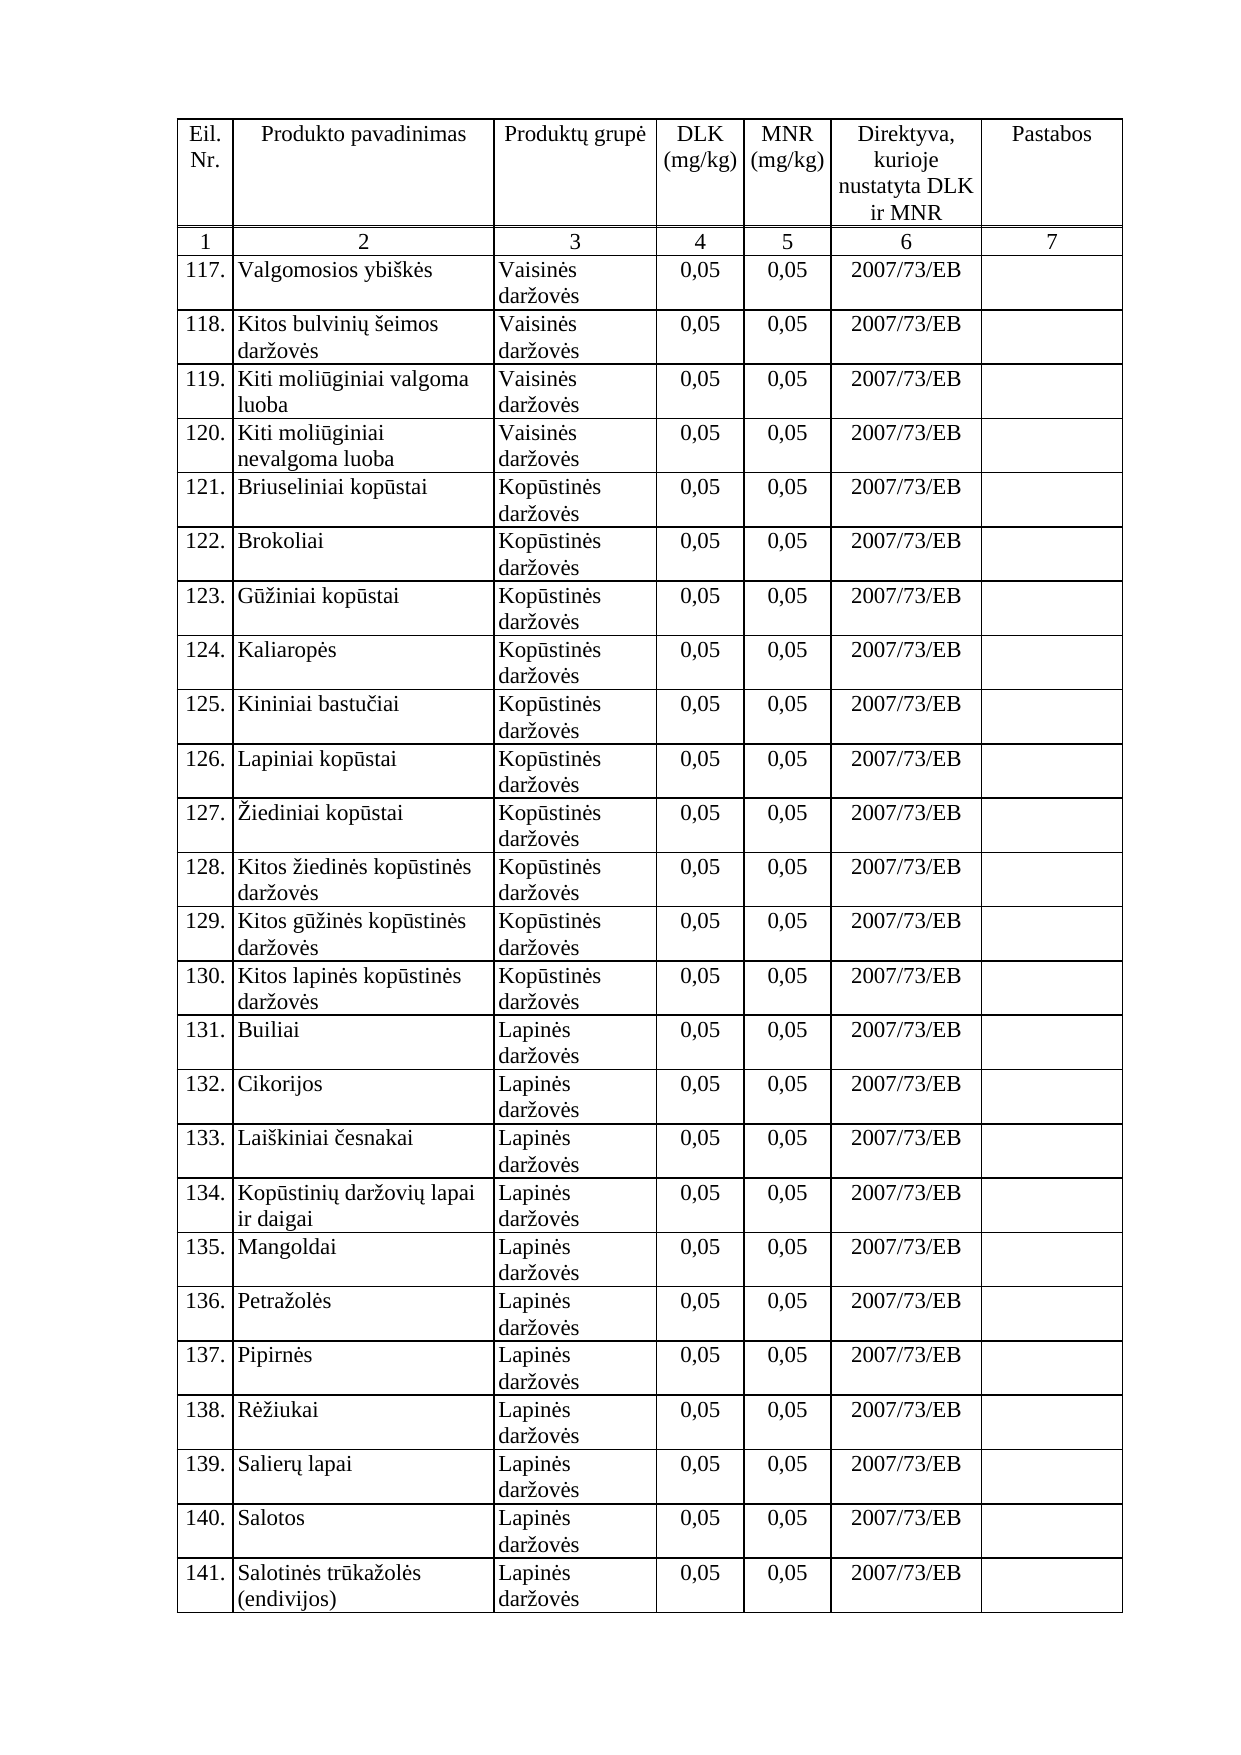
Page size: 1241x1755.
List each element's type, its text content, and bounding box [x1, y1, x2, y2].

table_cell 0,05 [657, 528, 743, 580]
table_cell 0,05 [745, 473, 830, 526]
table_cell 0,05 [745, 1233, 830, 1286]
table_cell 2007/73/EB [832, 311, 981, 363]
table_cell Salotos [234, 1505, 493, 1557]
table_cell [982, 690, 1122, 743]
table_cell 2007/73/EB [832, 1070, 981, 1123]
table_header Eil. Nr. [178, 120, 232, 225]
table_cell 140. [178, 1505, 232, 1557]
table_cell 0,05 [657, 690, 743, 743]
table_cell 2007/73/EB [832, 907, 981, 960]
table_cell 0,05 [657, 1505, 743, 1557]
table_cell [982, 907, 1122, 960]
table_cell 0,05 [745, 853, 830, 906]
table_cell 2007/73/EB [832, 1125, 981, 1177]
table_cell [982, 1016, 1122, 1069]
table_cell 3 [652, 228, 656, 254]
table_cell 122. [178, 528, 232, 580]
table_cell 0,05 [745, 1070, 830, 1123]
table_cell 0,05 [657, 311, 743, 363]
table_cell Pipirnės [234, 1342, 493, 1394]
table_cell 136. [178, 1287, 232, 1340]
table_cell 133. [178, 1125, 232, 1177]
table_cell 121. [178, 473, 232, 526]
table_cell 0,05 [745, 799, 830, 852]
table_cell [982, 256, 1122, 309]
table_cell 127. [178, 799, 232, 852]
table_cell Briuseliniai kopūstai [234, 473, 493, 526]
table_cell Valgomosios ybiškės [234, 256, 493, 309]
table_cell Petražolės [234, 1287, 493, 1340]
table_cell 0,05 [657, 1016, 743, 1069]
table_cell 2007/73/EB [832, 690, 981, 743]
table_cell 0,05 [745, 256, 830, 309]
table_cell 119. [178, 365, 232, 417]
table_header Produkto pavadinimas [234, 120, 493, 225]
table_cell 0,05 [745, 1450, 830, 1503]
table_cell Laiškiniai česnakai [234, 1125, 493, 1177]
table_cell Žiediniai kopūstai [234, 799, 493, 852]
table_cell [982, 1287, 1122, 1340]
table_cell [982, 962, 1122, 1014]
table_cell 131. [178, 1016, 232, 1069]
table_cell 130. [178, 962, 232, 1014]
table_cell [982, 419, 1122, 472]
table_cell 0,05 [745, 745, 830, 797]
table_cell [982, 582, 1122, 634]
table_cell 0,05 [657, 365, 743, 417]
table_cell 137. [178, 1342, 232, 1394]
table_cell 126. [178, 745, 232, 797]
table_cell 2007/73/EB [832, 1450, 981, 1503]
table_cell 2007/73/EB [832, 636, 981, 689]
table_cell 0,05 [745, 419, 830, 472]
table_cell 125. [178, 690, 232, 743]
table_cell 129. [178, 907, 232, 960]
table_cell Kaliaropės [234, 636, 493, 689]
table_cell 0,05 [657, 636, 743, 689]
table_header Produktų grupė [495, 120, 656, 225]
table_cell 2007/73/EB [832, 365, 981, 417]
table_cell 0,05 [657, 745, 743, 797]
table_cell 124. [178, 636, 232, 689]
table_cell 0,05 [657, 1396, 743, 1448]
table_cell 2007/73/EB [832, 1233, 981, 1286]
table_cell 117. [178, 256, 232, 309]
table_cell 120. [178, 419, 232, 472]
table_cell 0,05 [745, 1505, 830, 1557]
table_cell 2007/73/EB [832, 1505, 981, 1557]
table_cell 0,05 [657, 853, 743, 906]
table_cell 0,05 [745, 1125, 830, 1177]
table_cell 0,05 [745, 1179, 830, 1231]
table_cell 123. [178, 582, 232, 634]
table_cell 0,05 [745, 1287, 830, 1340]
table_cell 0,05 [745, 907, 830, 960]
table_cell 0,05 [657, 582, 743, 634]
table_cell [982, 365, 1122, 417]
table_cell 0,05 [657, 473, 743, 526]
table_cell 132. [178, 1070, 232, 1123]
table_cell 0,05 [657, 1342, 743, 1394]
table_cell Salierų lapai [234, 1450, 493, 1503]
table_cell [982, 473, 1122, 526]
table_cell [982, 799, 1122, 852]
table_cell [982, 1179, 1122, 1231]
table_cell 2007/73/EB [832, 853, 981, 906]
table_cell 2007/73/EB [832, 528, 981, 580]
table_cell 2007/73/EB [832, 1342, 981, 1394]
table_cell 0,05 [745, 636, 830, 689]
table_cell 0,05 [745, 365, 830, 417]
table_cell 138. [178, 1396, 232, 1448]
table_cell 0,05 [657, 962, 743, 1014]
table_cell Rėžiukai [234, 1396, 493, 1448]
table_cell 0,05 [745, 528, 830, 580]
table_cell 2007/73/EB [832, 745, 981, 797]
table_cell 0,05 [657, 1559, 743, 1611]
table_cell 0,05 [745, 1016, 830, 1069]
table_cell 0,05 [657, 799, 743, 852]
table_cell [982, 853, 1122, 906]
table_cell 0,05 [657, 1233, 743, 1286]
table_cell 2007/73/EB [832, 582, 981, 634]
table_cell Builiai [234, 1016, 493, 1069]
table_header MNR (mg/kg) [745, 120, 830, 225]
table_cell [982, 1070, 1122, 1123]
table_header DLK (mg/kg) [657, 120, 743, 225]
table_header Pastabos [982, 120, 1122, 225]
table_cell 2007/73/EB [832, 1016, 981, 1069]
table_cell 134. [178, 1179, 232, 1231]
table_cell 2007/73/EB [832, 962, 981, 1014]
table_cell 2007/73/EB [832, 1559, 981, 1611]
table_cell 118. [178, 311, 232, 363]
table_cell 0,05 [745, 690, 830, 743]
table_cell Mangoldai [234, 1233, 493, 1286]
table_cell 0,05 [657, 1125, 743, 1177]
table_cell 0,05 [745, 1396, 830, 1448]
table_cell [982, 636, 1122, 689]
table_cell 0,05 [657, 1070, 743, 1123]
table_cell [982, 311, 1122, 363]
table_cell Lapiniai kopūstai [234, 745, 493, 797]
table_cell 0,05 [745, 962, 830, 1014]
table_cell 0,05 [657, 1450, 743, 1503]
table_cell Kininiai bastučiai [234, 690, 493, 743]
table_cell 7 [982, 228, 986, 254]
table_cell 2007/73/EB [832, 1287, 981, 1340]
table_cell 2007/73/EB [832, 419, 981, 472]
table_cell [982, 528, 1122, 580]
table_cell [982, 745, 1122, 797]
table_cell 0,05 [745, 311, 830, 363]
table_cell [982, 1450, 1122, 1503]
table_cell [982, 1559, 1122, 1611]
table_cell 128. [178, 853, 232, 906]
table_cell 0,05 [657, 1287, 743, 1340]
table_cell Gūžiniai kopūstai [234, 582, 493, 634]
table_cell 139. [178, 1450, 232, 1503]
table_cell 0,05 [745, 582, 830, 634]
table_cell 0,05 [745, 1342, 830, 1394]
table_cell Brokoliai [234, 528, 493, 580]
table_cell 2007/73/EB [832, 799, 981, 852]
table_cell Cikorijos [234, 1070, 493, 1123]
table_cell [982, 1396, 1122, 1448]
table_cell 0,05 [657, 907, 743, 960]
table_cell [982, 1125, 1122, 1177]
table_cell 4 [657, 228, 661, 254]
table_cell 2007/73/EB [832, 473, 981, 526]
table_cell 0,05 [657, 419, 743, 472]
table_cell [982, 1233, 1122, 1286]
table_cell 135. [178, 1233, 232, 1286]
table_cell 7 [1118, 228, 1122, 254]
table_cell 0,05 [657, 256, 743, 309]
table_cell 2007/73/EB [832, 1396, 981, 1448]
table_cell 2007/73/EB [832, 256, 981, 309]
table_cell 141. [178, 1559, 232, 1611]
table_cell 6 [977, 228, 981, 254]
table_cell [982, 1342, 1122, 1394]
table_cell 2007/73/EB [832, 1179, 981, 1231]
table_cell 0,05 [657, 1179, 743, 1231]
table_cell 0,05 [745, 1559, 830, 1611]
table_cell [982, 1505, 1122, 1557]
